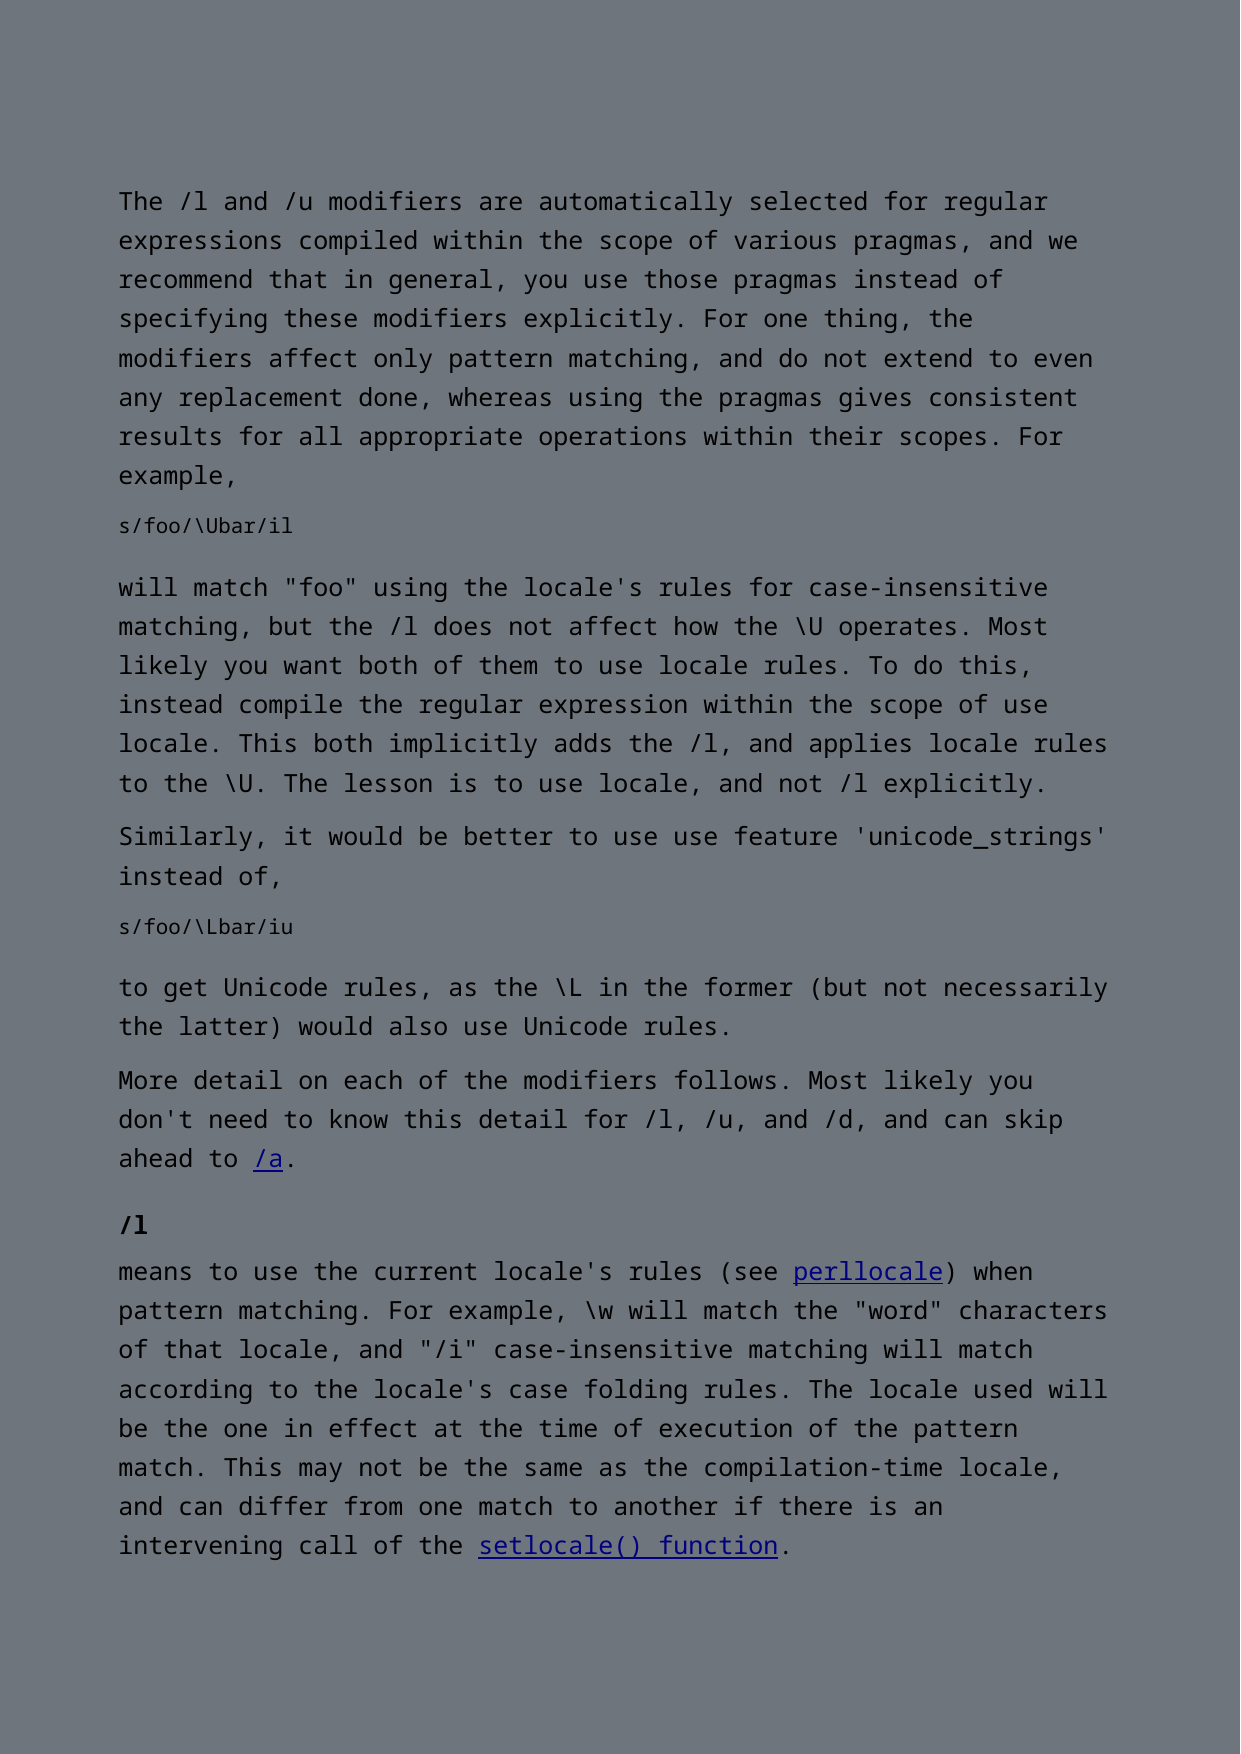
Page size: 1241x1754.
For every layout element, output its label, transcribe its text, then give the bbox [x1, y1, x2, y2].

subtitle /l [118, 1207, 1122, 1241]
text The /l and /u modifiers are automatically selected for regular expressions compiled within the scope of various pragmas, and we recommend that in general, you use those pragmas instead of specifying these modifiers explicitly. For one thing, the modifiers affect only pattern matching, and do not extend to even any replacement done, whereas using the pragmas gives consistent results for all appropriate operations within their scopes. For example, [118, 183, 1122, 492]
text means to use the current locale's rules (see perllocale) when pattern matching. For example, \w will match the "word" characters of that locale, and "/i" case-insensitive matching will match according to the locale's case folding rules. The locale used will be the one in effect at the time of execution of the pattern match. This may not be the same as the compilation-time locale, and can differ from one match to another if there is an intervening call of the setlocale() function. [118, 1254, 1122, 1562]
text to get Unicode rules, as the \L in the former (but not necessarily the latter) would also use Unicode rules. [118, 970, 1122, 1043]
text s/foo/\Lbar/iu [118, 912, 1122, 940]
text will match "foo" using the locale's rules for case-insensitive matching, but the /l does not affect how the \U operates. Most likely you want both of them to use locale rules. To do this, instead compile the regular expression within the scope of use locale. This both implicitly adds the /l, and applies locale rules to the \U. The lesson is to use locale, and not /l explicitly. [118, 569, 1122, 799]
text s/foo/\Ubar/il [118, 511, 1122, 540]
text Similarly, it would be better to use use feature 'unicode_strings' instead of, [118, 819, 1122, 892]
text More detail on each of the modifiers follows. Most likely you don't need to know this detail for /l, /u, and /d, and can skip ahead to /a. [118, 1063, 1122, 1175]
